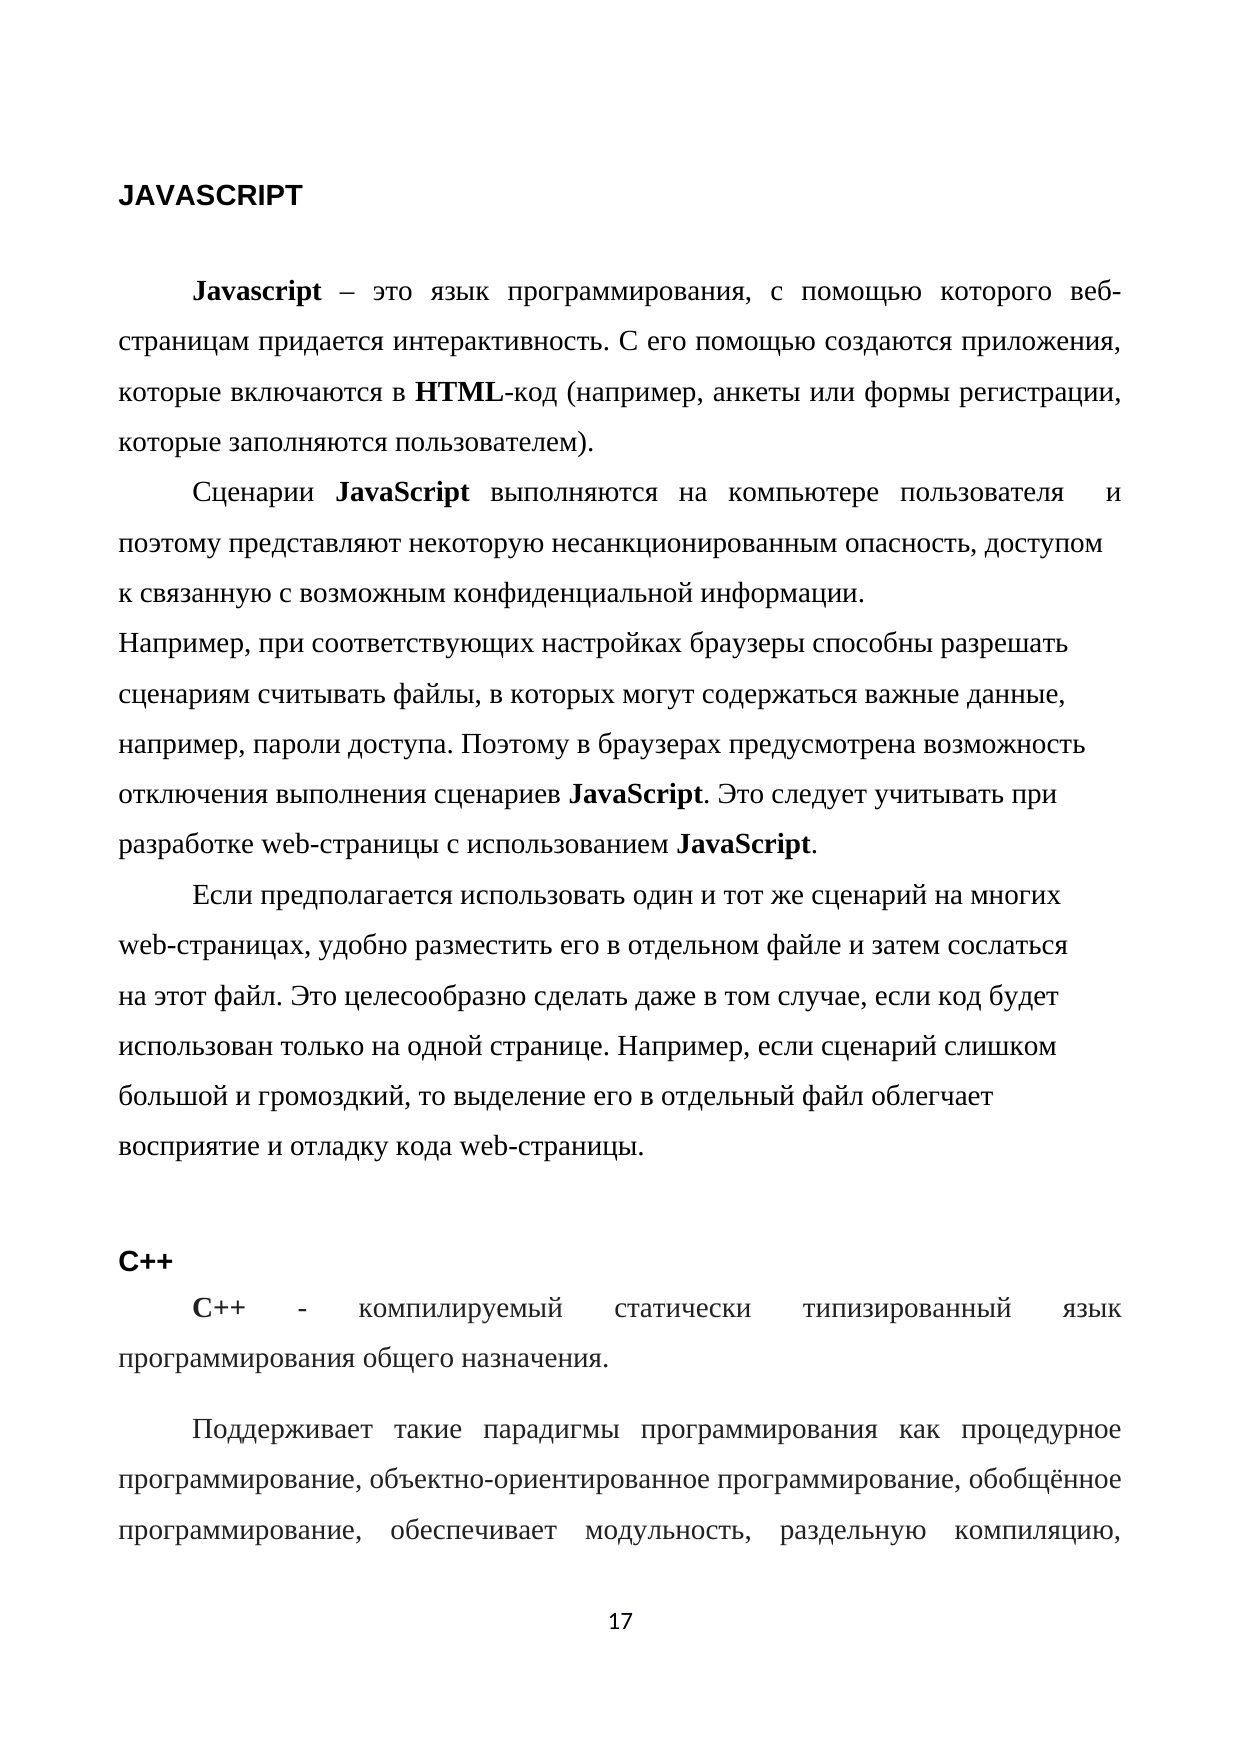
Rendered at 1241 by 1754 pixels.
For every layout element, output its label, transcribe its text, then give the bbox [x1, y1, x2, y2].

text разработке web-страницы с использованием JavaScript. [118, 827, 1122, 860]
text например, пароли доступа. Поэтому в браузерах предусмотрена возможность [118, 726, 1122, 759]
text Сценарии JavaScript выполняются на компьютере пользователя и поэтому представляют некоторую несанкционированным опасность, доступом [118, 474, 1122, 558]
text C++ - компилируемый статически типизированный язык программирования общего назначения. [118, 1290, 1122, 1374]
text Javascript – это язык программирования, с помощью которого веб-страницам придается интерактивность. С его помощью создаются приложения, которые включаются в HTML-код (например, анкеты или формы регистрации, которые заполняются пользователем). [118, 273, 1122, 458]
text восприятие и отладку кода web-страницы. [118, 1128, 1122, 1162]
subtitle JAVASCRIPT [118, 178, 1122, 212]
text web-страницах, удобно разместить его в отдельном файле и затем сослаться [118, 927, 1122, 961]
text к связанную с возможным конфиденциальной информации. [118, 575, 1122, 609]
subtitle С++ [118, 1244, 1122, 1277]
text Поддерживает такие парадигмы программирования как процедурное программирование, объектно-ориентированное программирование, обобщённое программирование, обеспечивает модульность, раздельную компиляцию, [118, 1411, 1122, 1545]
text Если предполагается использовать один и тот же сценарий на многих [118, 877, 1122, 911]
text отключения выполнения сценариев JavaScript. Это следует учитывать при [118, 776, 1122, 810]
text Например, при соответствующих настройках браузеры способны разрешать [118, 625, 1122, 659]
text использован только на одной странице. Например, если сценарий слишком [118, 1028, 1122, 1061]
text большой и громоздкий, то выделение его в отдельный файл облегчает [118, 1078, 1122, 1112]
text сценариям считывать файлы, в которых могут содержаться важные данные, [118, 676, 1122, 709]
text на этот файл. Это целесообразно сделать даже в том случае, если код будет [118, 978, 1122, 1011]
